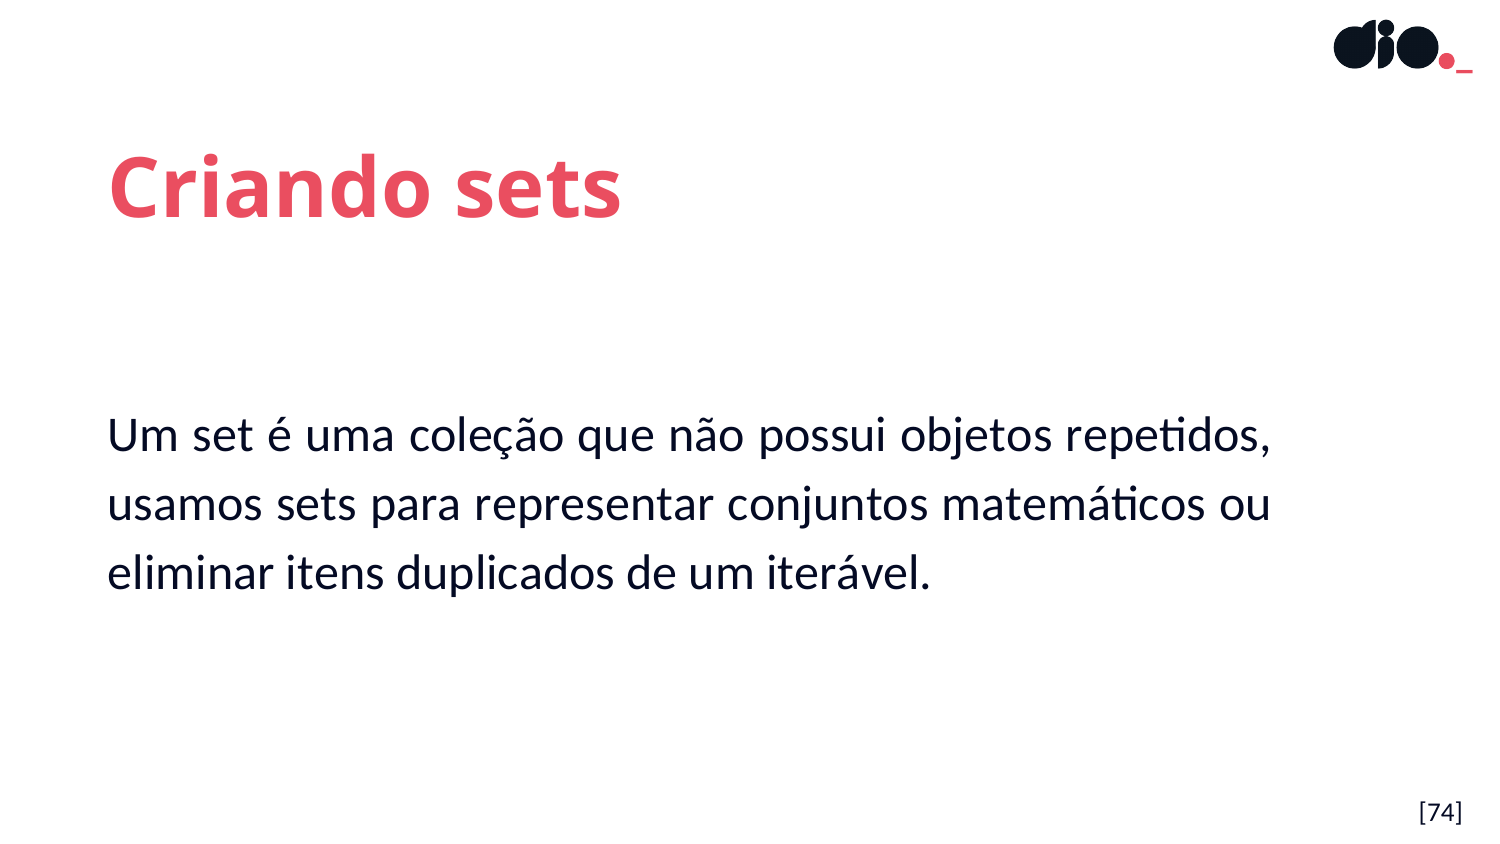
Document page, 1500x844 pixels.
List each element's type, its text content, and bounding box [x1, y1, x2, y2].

text_box [] [1403, 779, 1494, 844]
text_box Um set é uma coleção que não possui objetos repetidos, usamos sets para representar conjuntos matemáticos ou eliminar itens duplicados de um iterável. [92, 243, 1408, 749]
text_box Criando sets [92, 104, 1408, 243]
